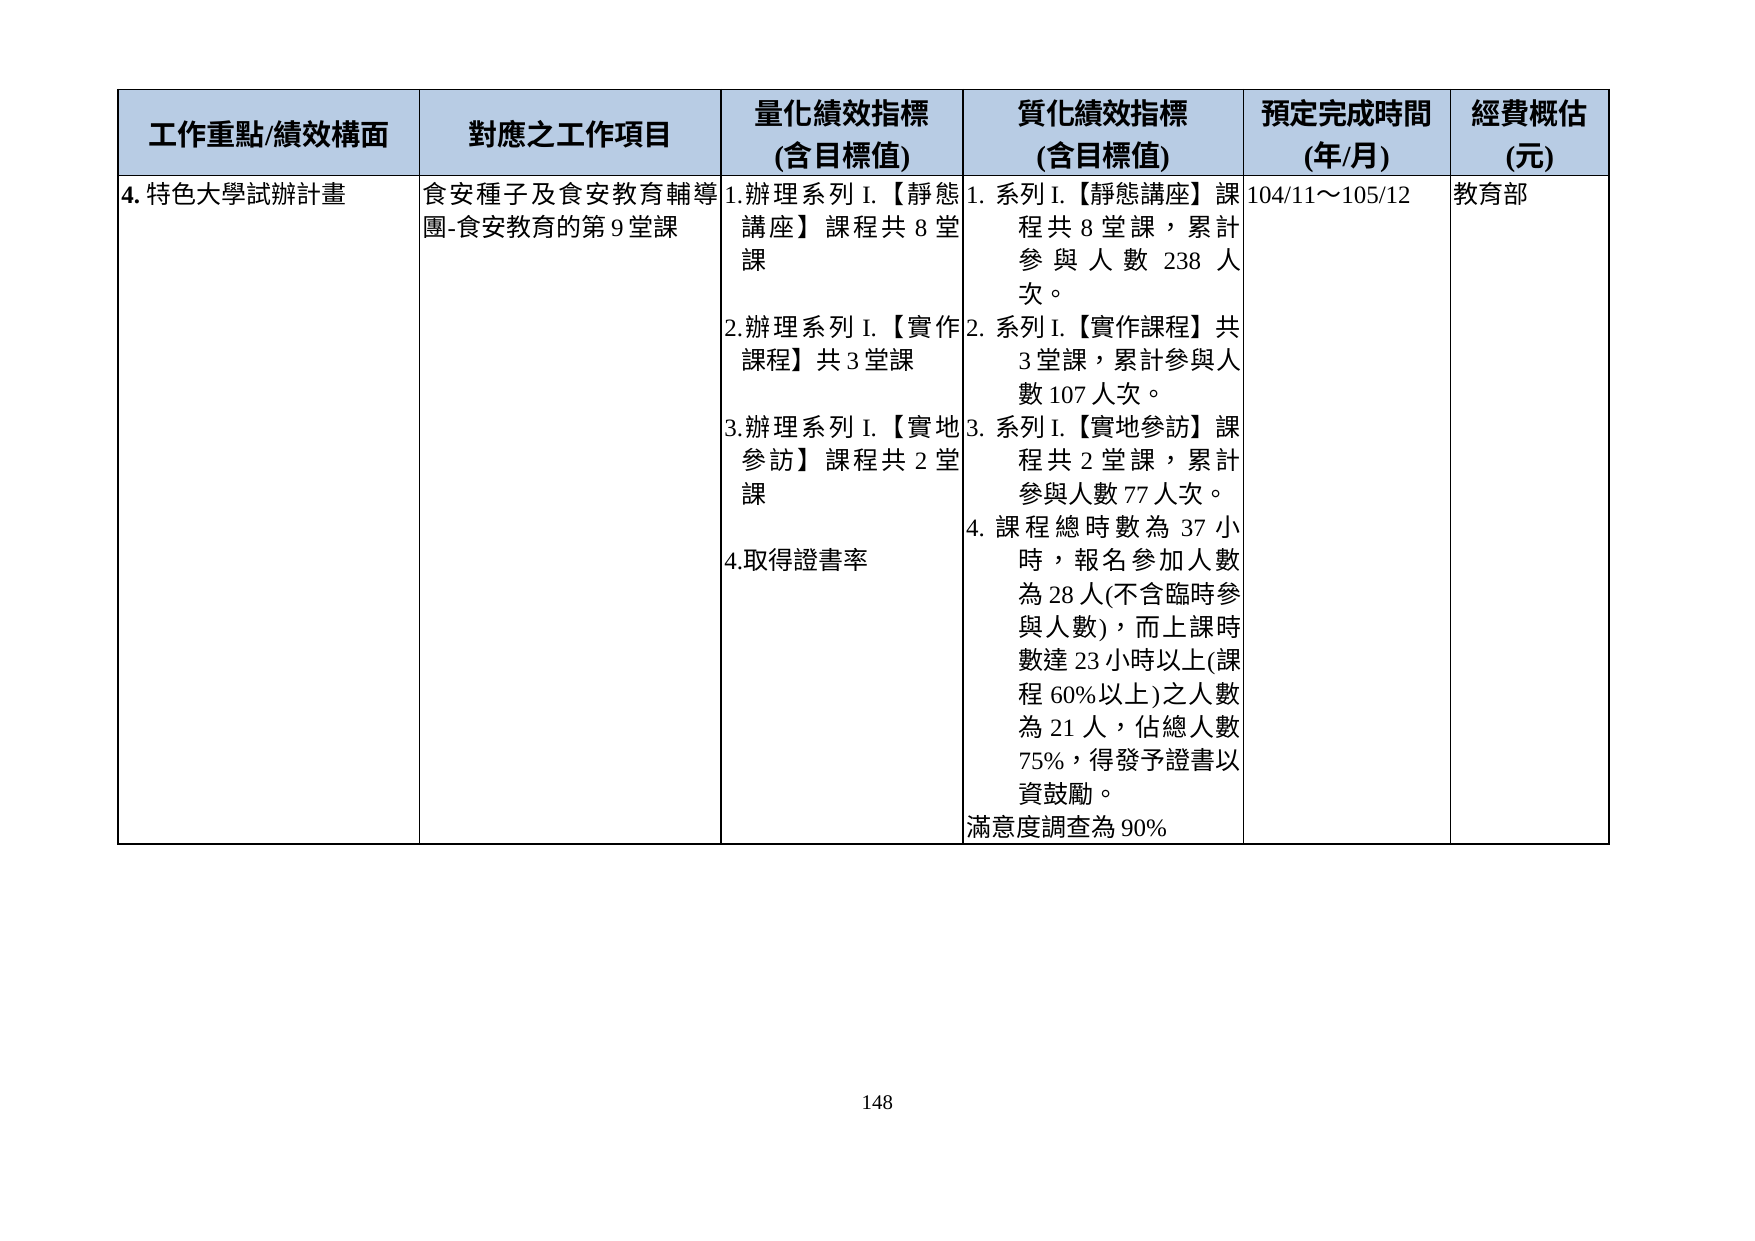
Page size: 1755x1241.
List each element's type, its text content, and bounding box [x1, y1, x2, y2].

table_header 預定完成時間 (年/月) [1244, 90, 1450, 175]
table_cell 系列I.【靜態講座】課程共8堂課，累計參與人數238人次。 系列I.【實作課程】共3堂課，累計參與人數107人次。 系列I.【實地參訪】課程共2堂課，累計參與人數77人次。 課程總時數為37小時，報名參加人數為28人(不含臨時參與人數)，而上課時數達23小時以上(課程60%以上)之人數為21人，佔總人數75%，得發予證書以資鼓勵。 滿意度調查為90% [964, 176, 1243, 843]
table_header 量化績效指標 (含目標值) [722, 90, 962, 175]
table_header 對應之工作項目 [420, 90, 720, 175]
table_header 工作重點/績效構面 [119, 90, 419, 175]
table_header 經費概估 (元) [1451, 90, 1608, 175]
table_cell 104/11〜105/12 [1244, 176, 1450, 843]
table_cell 4. 特色大學試辦計畫 [119, 176, 419, 843]
table_header 質化績效指標 (含目標值) [964, 90, 1243, 175]
table_cell 教育部 [1451, 176, 1608, 843]
table_cell 食安種子及食安教育輔導團-食安教育的第9堂課 [420, 176, 720, 843]
table_cell 1.辦理系列I.【靜態講座】課程共8堂課 2.辦理系列I.【實作課程】共3堂課 3.辦理系列I.【實地參訪】課程共2堂課 4.取得證書率 [722, 176, 962, 843]
